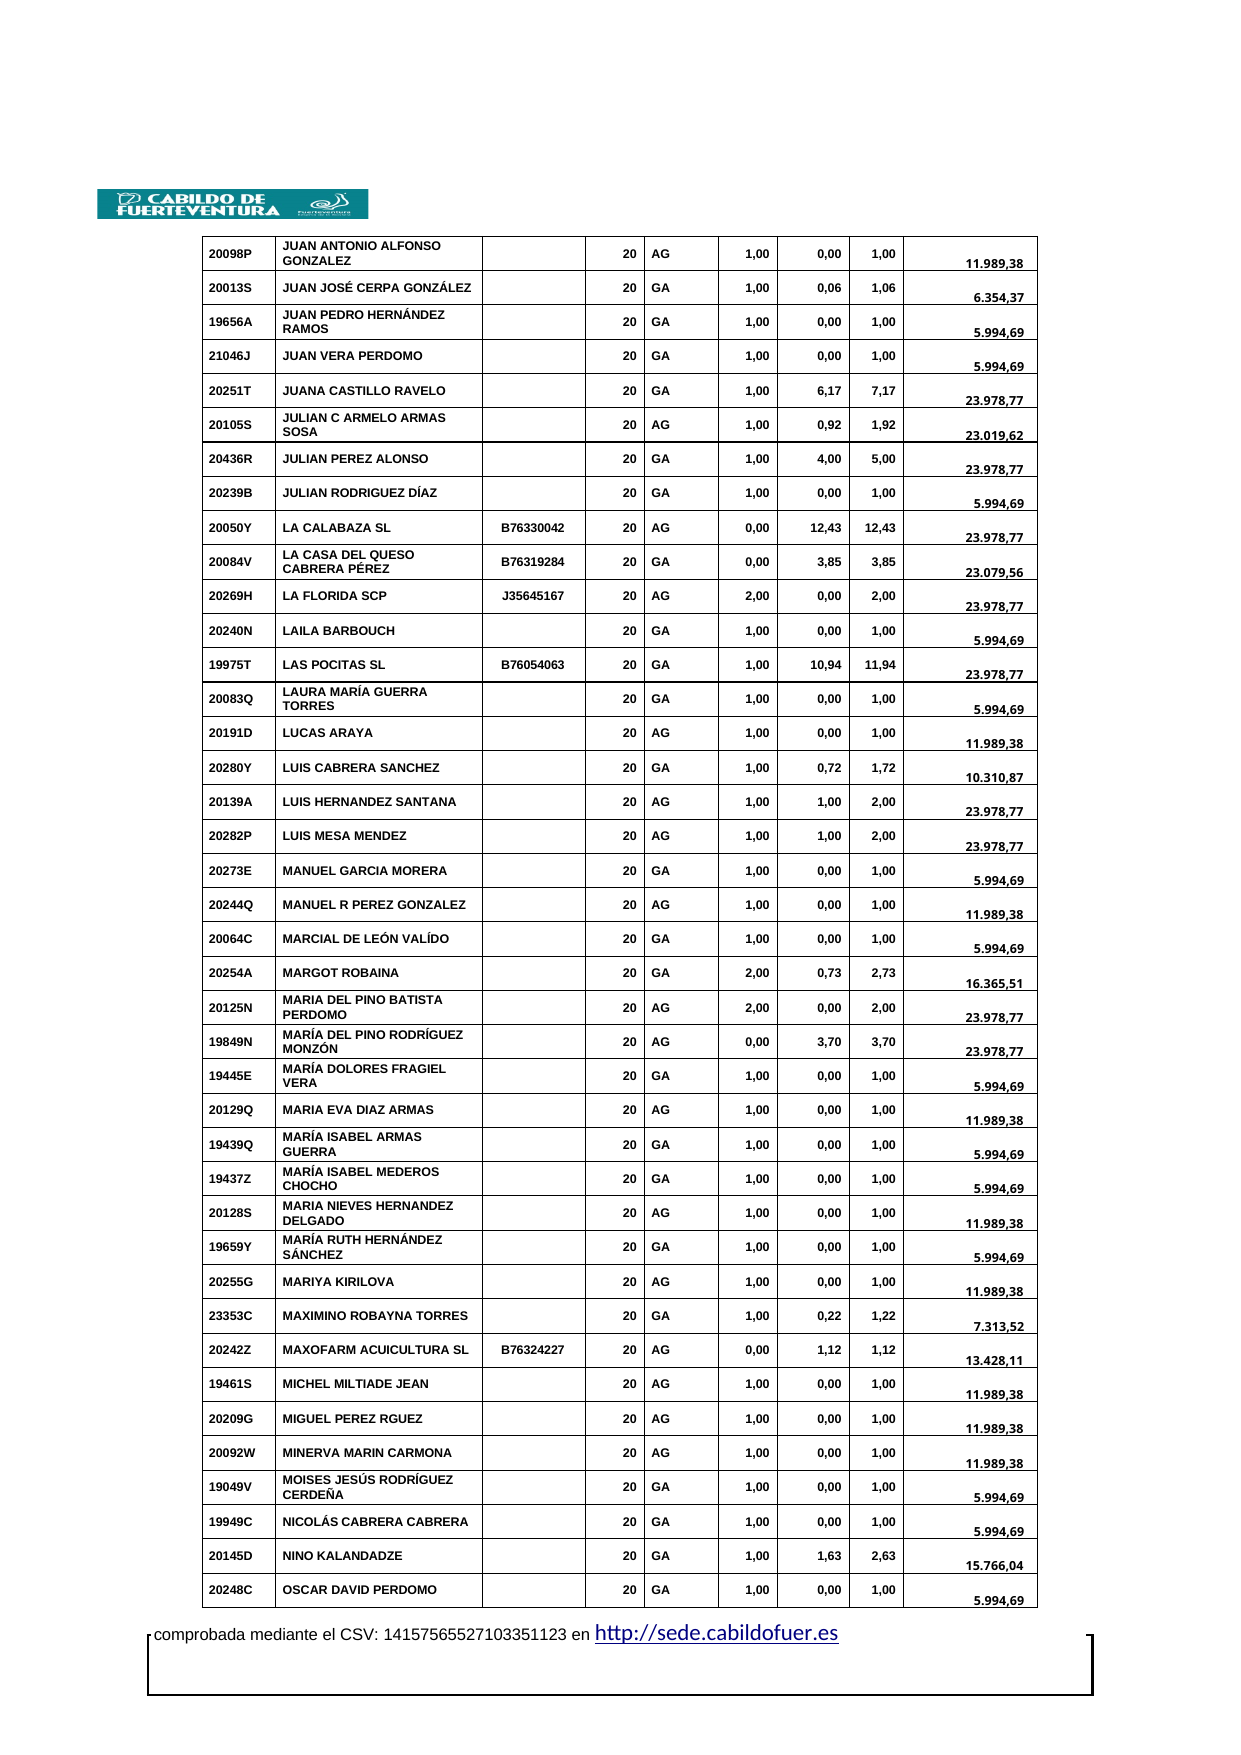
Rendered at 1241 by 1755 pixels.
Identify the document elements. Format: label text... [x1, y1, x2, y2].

table_cell 1,00 [850, 1436, 903, 1469]
table_cell 5,00 [850, 443, 903, 476]
table_cell 23.019,62 [904, 408, 1037, 441]
table_cell [483, 340, 585, 373]
table_cell [483, 477, 585, 510]
table_cell JUAN JOSÉ CERPA GONZÁLEZ [276, 271, 482, 304]
table_cell AG [645, 1368, 718, 1401]
table_cell 0,00 [778, 1265, 849, 1298]
table_cell GA [645, 1128, 718, 1161]
table_cell 20 [586, 1334, 644, 1367]
table_cell [483, 443, 585, 476]
table_cell [483, 922, 585, 956]
table_cell 20 [586, 1539, 644, 1572]
table_cell [483, 1471, 585, 1504]
table_cell 1,00 [850, 1471, 903, 1504]
table_cell 1,00 [850, 922, 903, 956]
table_cell 1,00 [719, 1574, 777, 1607]
table_cell [483, 991, 585, 1024]
table_cell 1,00 [850, 683, 903, 716]
table_cell GA [645, 1505, 718, 1538]
table_cell 2,00 [719, 580, 777, 613]
table_cell [483, 1025, 585, 1058]
table_cell GA [645, 1299, 718, 1332]
table_cell 1,00 [719, 1471, 777, 1504]
table_cell 23.978,77 [904, 580, 1037, 613]
table_cell 19659Y [203, 1231, 275, 1264]
table_cell 1,00 [719, 1059, 777, 1093]
table_cell OSCAR DAVID PERDOMO [276, 1574, 482, 1607]
table_cell GA [645, 648, 718, 681]
table_cell 11.989,38 [904, 1265, 1037, 1298]
table_cell 20 [586, 443, 644, 476]
table_cell 23.079,56 [904, 545, 1037, 578]
table_cell JUAN PEDRO HERNÁNDEZ RAMOS [276, 305, 482, 339]
table_cell GA [645, 340, 718, 373]
table_cell GA [645, 271, 718, 304]
table_cell [483, 957, 585, 990]
table_cell 0,00 [719, 511, 777, 544]
table_cell 3,70 [778, 1025, 849, 1058]
table_cell AG [645, 1094, 718, 1127]
table_cell 1,12 [850, 1334, 903, 1367]
table_cell 1,00 [850, 717, 903, 750]
table_cell 20 [586, 648, 644, 681]
table_cell 2,73 [850, 957, 903, 990]
table_cell 23.978,77 [904, 991, 1037, 1024]
table_cell 20125N [203, 991, 275, 1024]
table_cell MIGUEL PEREZ RGUEZ [276, 1402, 482, 1435]
table_cell 23.978,77 [904, 820, 1037, 853]
table_cell 23.978,77 [904, 443, 1037, 476]
table_header 20098P [203, 237, 275, 270]
table_cell [483, 1128, 585, 1161]
table_cell 0,00 [778, 305, 849, 339]
table_cell AG [645, 511, 718, 544]
table_cell 5.994,69 [904, 1128, 1037, 1161]
table_cell J35645167 [483, 580, 585, 613]
table_cell 13.428,11 [904, 1334, 1037, 1367]
table_cell JUANA CASTILLO RAVELO [276, 374, 482, 407]
table_cell [483, 1436, 585, 1469]
table_cell [483, 1539, 585, 1572]
table_cell [483, 1265, 585, 1298]
table_cell 20 [586, 991, 644, 1024]
table_cell 0,00 [719, 1334, 777, 1367]
table_cell 23.978,77 [904, 648, 1037, 681]
table_cell 0,00 [719, 1025, 777, 1058]
table_cell 20 [586, 751, 644, 784]
table_cell 1,00 [850, 1196, 903, 1230]
table_cell 20 [586, 545, 644, 578]
table_cell [483, 785, 585, 818]
table_cell MARCIAL DE LEÓN VALÍDO [276, 922, 482, 956]
table_cell [483, 683, 585, 716]
table_cell 5.994,69 [904, 683, 1037, 716]
table_cell GA [645, 1471, 718, 1504]
table_header AG [645, 237, 718, 270]
table_cell 23.978,77 [904, 1025, 1037, 1058]
table_cell 0,00 [778, 717, 849, 750]
table_cell 0,00 [778, 991, 849, 1024]
table_cell AG [645, 1025, 718, 1058]
table_cell 1,00 [719, 1231, 777, 1264]
table_cell AG [645, 785, 718, 818]
table_cell 7,17 [850, 374, 903, 407]
table_cell 1,00 [850, 1265, 903, 1298]
table_cell 0,00 [778, 1196, 849, 1230]
table_cell [483, 854, 585, 887]
table_cell GA [645, 374, 718, 407]
table_cell 1,00 [850, 477, 903, 510]
table_cell 1,00 [719, 1539, 777, 1572]
table_cell 2,00 [850, 820, 903, 853]
table_cell [483, 717, 585, 750]
table_cell 19461S [203, 1368, 275, 1401]
table_cell 0,00 [778, 1094, 849, 1127]
table_cell 20242Z [203, 1334, 275, 1367]
table_cell [483, 1196, 585, 1230]
table_cell 0,00 [778, 854, 849, 887]
table_cell B76054063 [483, 648, 585, 681]
table_cell 1,00 [719, 614, 777, 647]
table_cell 0,00 [778, 1162, 849, 1195]
table_cell AG [645, 820, 718, 853]
table_cell 0,00 [778, 1402, 849, 1435]
table_cell 0,00 [778, 1128, 849, 1161]
table_cell 1,00 [778, 820, 849, 853]
table_cell 20 [586, 957, 644, 990]
table_cell 11.989,38 [904, 1436, 1037, 1469]
table_cell [483, 1402, 585, 1435]
table_cell 2,63 [850, 1539, 903, 1572]
table_cell GA [645, 751, 718, 784]
table_cell 1,00 [719, 751, 777, 784]
table_cell LAS POCITAS SL [276, 648, 482, 681]
table_cell GA [645, 922, 718, 956]
table_cell 20145D [203, 1539, 275, 1572]
table_cell NICOLÁS CABRERA CABRERA [276, 1505, 482, 1538]
table_cell [483, 1162, 585, 1195]
table_cell 1,00 [719, 1368, 777, 1401]
table_cell NINO KALANDADZE [276, 1539, 482, 1572]
table_cell LAILA BARBOUCH [276, 614, 482, 647]
table_cell 20105S [203, 408, 275, 441]
table_cell JULIAN C ARMELO ARMAS SOSA [276, 408, 482, 441]
table_cell MARÍA DOLORES FRAGIEL VERA [276, 1059, 482, 1093]
table_cell 1,00 [719, 1162, 777, 1195]
table_cell MOISES JESÚS RODRÍGUEZ CERDEÑA [276, 1471, 482, 1504]
table_cell 20128S [203, 1196, 275, 1230]
table_cell GA [645, 854, 718, 887]
table_cell MINERVA MARIN CARMONA [276, 1436, 482, 1469]
table_cell 11.989,38 [904, 1094, 1037, 1127]
table_cell MAXOFARM ACUICULTURA SL [276, 1334, 482, 1367]
table_cell 4,00 [778, 443, 849, 476]
table_cell 2,00 [850, 580, 903, 613]
table_header [483, 237, 585, 270]
table_cell 1,00 [850, 854, 903, 887]
table_cell 1,00 [850, 888, 903, 921]
table_cell LA CALABAZA SL [276, 511, 482, 544]
table_cell 21046J [203, 340, 275, 373]
table_cell 0,72 [778, 751, 849, 784]
table_cell 20244Q [203, 888, 275, 921]
table_cell 1,00 [719, 854, 777, 887]
table_cell 0,00 [778, 614, 849, 647]
table_cell 1,00 [719, 374, 777, 407]
table_cell AG [645, 580, 718, 613]
table_cell 12,43 [850, 511, 903, 544]
table_cell 0,00 [778, 888, 849, 921]
table_cell 1,00 [719, 1128, 777, 1161]
table_cell [483, 408, 585, 441]
table_cell 11.989,38 [904, 888, 1037, 921]
table_cell 1,00 [850, 340, 903, 373]
table_cell 1,00 [719, 1265, 777, 1298]
table_cell 0,00 [778, 580, 849, 613]
table_cell 20 [586, 1471, 644, 1504]
table_cell [483, 1574, 585, 1607]
table_cell [483, 271, 585, 304]
table_cell 16.365,51 [904, 957, 1037, 990]
table_cell 20 [586, 271, 644, 304]
table_cell 2,00 [850, 991, 903, 1024]
table_cell 19049V [203, 1471, 275, 1504]
table_cell GA [645, 1162, 718, 1195]
table_cell [483, 1368, 585, 1401]
table_cell 20 [586, 1368, 644, 1401]
table_cell MARÍA ISABEL MEDEROS CHOCHO [276, 1162, 482, 1195]
table_cell 10.310,87 [904, 751, 1037, 784]
table_cell 20209G [203, 1402, 275, 1435]
table_cell 23.978,77 [904, 374, 1037, 407]
table_cell 0,00 [778, 477, 849, 510]
table_cell [483, 888, 585, 921]
table_cell AG [645, 991, 718, 1024]
table_cell MICHEL MILTIADE JEAN [276, 1368, 482, 1401]
table_cell 11.989,38 [904, 717, 1037, 750]
table_cell 20269H [203, 580, 275, 613]
table_cell 5.994,69 [904, 1505, 1037, 1538]
table_cell GA [645, 443, 718, 476]
table_cell 2,00 [850, 785, 903, 818]
table_cell 0,00 [778, 922, 849, 956]
table_cell 0,00 [778, 683, 849, 716]
table_cell 20 [586, 1436, 644, 1469]
table_cell 20240N [203, 614, 275, 647]
table_cell LUIS MESA MENDEZ [276, 820, 482, 853]
table_cell 1,00 [850, 1162, 903, 1195]
table_cell GA [645, 1574, 718, 1607]
table_cell MARIA NIEVES HERNANDEZ DELGADO [276, 1196, 482, 1230]
table_cell 0,22 [778, 1299, 849, 1332]
table_cell 11.989,38 [904, 1196, 1037, 1230]
table_cell AG [645, 1436, 718, 1469]
table_header 1,00 [719, 237, 777, 270]
table_cell 20248C [203, 1574, 275, 1607]
table_cell 20 [586, 854, 644, 887]
table_cell 20129Q [203, 1094, 275, 1127]
table_cell 1,00 [850, 1505, 903, 1538]
table_cell 1,00 [719, 1505, 777, 1538]
table_cell LUIS CABRERA SANCHEZ [276, 751, 482, 784]
table_header 0,00 [778, 237, 849, 270]
table_cell 20 [586, 614, 644, 647]
table_cell MARGOT ROBAINA [276, 957, 482, 990]
table_cell [483, 1299, 585, 1332]
table_cell GA [645, 477, 718, 510]
table_cell 1,00 [719, 922, 777, 956]
table_cell 5.994,69 [904, 1471, 1037, 1504]
table_header 20 [586, 237, 644, 270]
table_cell 5.994,69 [904, 1574, 1037, 1607]
table_cell 20 [586, 1162, 644, 1195]
table_cell 20 [586, 477, 644, 510]
table_cell 1,00 [719, 477, 777, 510]
table_cell 1,00 [719, 340, 777, 373]
table_cell 1,00 [719, 888, 777, 921]
table_cell AG [645, 1265, 718, 1298]
table_cell MARÍA RUTH HERNÁNDEZ SÁNCHEZ [276, 1231, 482, 1264]
table_cell 1,00 [719, 1196, 777, 1230]
table_cell [483, 820, 585, 853]
table_cell 1,00 [850, 1231, 903, 1264]
table_cell 20 [586, 1128, 644, 1161]
table_cell 1,00 [719, 785, 777, 818]
table_cell 20255G [203, 1265, 275, 1298]
table_cell [483, 614, 585, 647]
table_cell 15.766,04 [904, 1539, 1037, 1572]
table_cell 1,00 [850, 1059, 903, 1093]
table_cell 20 [586, 888, 644, 921]
table_cell 2,00 [719, 957, 777, 990]
table_cell 3,70 [850, 1025, 903, 1058]
table_cell AG [645, 1402, 718, 1435]
table_cell 20 [586, 1059, 644, 1093]
table_cell LAURA MARÍA GUERRA TORRES [276, 683, 482, 716]
table_cell 19849N [203, 1025, 275, 1058]
table_cell LA FLORIDA SCP [276, 580, 482, 613]
table_cell 20 [586, 717, 644, 750]
table_cell GA [645, 305, 718, 339]
table_cell 20064C [203, 922, 275, 956]
table_header 1,00 [850, 237, 903, 270]
table_cell 20 [586, 580, 644, 613]
table_cell 20239B [203, 477, 275, 510]
table_cell 19656A [203, 305, 275, 339]
picture [97, 189, 369, 219]
table_cell B76324227 [483, 1334, 585, 1367]
table_cell GA [645, 1059, 718, 1093]
table_cell LUIS HERNANDEZ SANTANA [276, 785, 482, 818]
table_cell JUAN VERA PERDOMO [276, 340, 482, 373]
table_cell 0,00 [778, 1471, 849, 1504]
table_cell 1,00 [719, 1402, 777, 1435]
table_cell AG [645, 1196, 718, 1230]
table_cell AG [645, 888, 718, 921]
table_cell 2,00 [719, 991, 777, 1024]
table_cell 20050Y [203, 511, 275, 544]
table_cell 20273E [203, 854, 275, 887]
table_cell 20 [586, 1094, 644, 1127]
table_cell 1,72 [850, 751, 903, 784]
table_cell GA [645, 1539, 718, 1572]
table_cell JULIAN RODRIGUEZ DÍAZ [276, 477, 482, 510]
table_cell 20251T [203, 374, 275, 407]
table_cell 20191D [203, 717, 275, 750]
table_cell GA [645, 683, 718, 716]
table_cell 1,00 [850, 1128, 903, 1161]
table_cell 1,12 [778, 1334, 849, 1367]
table_cell 20282P [203, 820, 275, 853]
table_cell [483, 1059, 585, 1093]
table_cell GA [645, 1231, 718, 1264]
table_cell 20436R [203, 443, 275, 476]
table_cell 20 [586, 1505, 644, 1538]
table_cell 0,00 [719, 545, 777, 578]
table_cell 3,85 [778, 545, 849, 578]
table_cell 20 [586, 1265, 644, 1298]
table_cell [483, 751, 585, 784]
table_cell 3,85 [850, 545, 903, 578]
table_cell B76330042 [483, 511, 585, 544]
table_cell 20 [586, 1196, 644, 1230]
table_cell 20 [586, 408, 644, 441]
table_cell 11.989,38 [904, 1402, 1037, 1435]
table_cell 6,17 [778, 374, 849, 407]
table_cell GA [645, 545, 718, 578]
table_cell B76319284 [483, 545, 585, 578]
table_cell 23.978,77 [904, 511, 1037, 544]
table_cell LA CASA DEL QUESO CABRERA PÉREZ [276, 545, 482, 578]
table_cell 20013S [203, 271, 275, 304]
table_cell 20 [586, 785, 644, 818]
table_cell 20 [586, 374, 644, 407]
table_cell GA [645, 614, 718, 647]
table_cell 1,00 [719, 1436, 777, 1469]
table_cell 6.354,37 [904, 271, 1037, 304]
table_cell 0,00 [778, 1505, 849, 1538]
table_cell MARIA EVA DIAZ ARMAS [276, 1094, 482, 1127]
table_cell 1,00 [719, 717, 777, 750]
table_cell 20 [586, 820, 644, 853]
table_cell 1,00 [719, 271, 777, 304]
table_cell 1,00 [719, 408, 777, 441]
table_cell 0,00 [778, 340, 849, 373]
table_cell MARIA DEL PINO BATISTA PERDOMO [276, 991, 482, 1024]
table_cell 5.994,69 [904, 614, 1037, 647]
table_cell LUCAS ARAYA [276, 717, 482, 750]
table_cell AG [645, 408, 718, 441]
table_header JUAN ANTONIO ALFONSO GONZALEZ [276, 237, 482, 270]
table_cell 19975T [203, 648, 275, 681]
table_cell 20084V [203, 545, 275, 578]
table_cell 1,00 [719, 820, 777, 853]
table_cell 5.994,69 [904, 854, 1037, 887]
table_cell MAXIMINO ROBAYNA TORRES [276, 1299, 482, 1332]
table_cell 5.994,69 [904, 1162, 1037, 1195]
table_cell [483, 1094, 585, 1127]
table_cell MANUEL R PEREZ GONZALEZ [276, 888, 482, 921]
table_cell 19445E [203, 1059, 275, 1093]
table_cell 19439Q [203, 1128, 275, 1161]
table_cell 1,92 [850, 408, 903, 441]
table_cell 5.994,69 [904, 1231, 1037, 1264]
table_cell 1,00 [850, 1094, 903, 1127]
table_cell 5.994,69 [904, 340, 1037, 373]
table_cell 20092W [203, 1436, 275, 1469]
table_cell 1,00 [719, 683, 777, 716]
table_header 11.989,38 [904, 237, 1037, 270]
table_cell 20139A [203, 785, 275, 818]
table_cell [483, 374, 585, 407]
table_cell 1,00 [850, 1368, 903, 1401]
table_cell 20 [586, 1231, 644, 1264]
table_cell 12,43 [778, 511, 849, 544]
table_cell 1,00 [850, 1402, 903, 1435]
table_cell 1,00 [850, 614, 903, 647]
table_cell 0,92 [778, 408, 849, 441]
table_cell 20254A [203, 957, 275, 990]
table_cell 20 [586, 683, 644, 716]
table_cell [483, 1231, 585, 1264]
table_cell AG [645, 717, 718, 750]
table_cell MANUEL GARCIA MORERA [276, 854, 482, 887]
table_cell JULIAN PEREZ ALONSO [276, 443, 482, 476]
table_cell 1,00 [719, 305, 777, 339]
table_cell 20 [586, 922, 644, 956]
table_cell 0,00 [778, 1059, 849, 1093]
table_cell 10,94 [778, 648, 849, 681]
table_cell [483, 305, 585, 339]
table_cell 0,00 [778, 1231, 849, 1264]
table_cell 11,94 [850, 648, 903, 681]
table_cell 5.994,69 [904, 922, 1037, 956]
table_cell MARIYA KIRILOVA [276, 1265, 482, 1298]
table_cell 20 [586, 511, 644, 544]
table_cell MARÍA ISABEL ARMAS GUERRA [276, 1128, 482, 1161]
table_cell 20083Q [203, 683, 275, 716]
table_cell MARÍA DEL PINO RODRÍGUEZ MONZÓN [276, 1025, 482, 1058]
table_cell 7.313,52 [904, 1299, 1037, 1332]
table_cell 23353C [203, 1299, 275, 1332]
table_cell 20 [586, 1402, 644, 1435]
table_cell 19437Z [203, 1162, 275, 1195]
table_cell AG [645, 1334, 718, 1367]
table_cell 1,63 [778, 1539, 849, 1572]
table_cell 20 [586, 340, 644, 373]
table_cell 0,06 [778, 271, 849, 304]
table_cell 1,00 [719, 1299, 777, 1332]
table_cell 1,22 [850, 1299, 903, 1332]
table_cell 0,00 [778, 1574, 849, 1607]
table_cell 5.994,69 [904, 1059, 1037, 1093]
table_cell 1,00 [850, 1574, 903, 1607]
table_cell 5.994,69 [904, 305, 1037, 339]
table_cell 20 [586, 1025, 644, 1058]
table_cell GA [645, 957, 718, 990]
table_cell 0,00 [778, 1368, 849, 1401]
table_cell 1,00 [719, 1094, 777, 1127]
table_cell 20 [586, 1574, 644, 1607]
table_cell 0,73 [778, 957, 849, 990]
table_cell 23.978,77 [904, 785, 1037, 818]
table_cell 1,00 [850, 305, 903, 339]
table_cell 0,00 [778, 1436, 849, 1469]
table_cell 19949C [203, 1505, 275, 1538]
table_cell 5.994,69 [904, 477, 1037, 510]
table_cell 1,00 [719, 443, 777, 476]
table_cell 20 [586, 1299, 644, 1332]
table_cell 11.989,38 [904, 1368, 1037, 1401]
table_cell 20 [586, 305, 644, 339]
table_cell 1,06 [850, 271, 903, 304]
table_cell 20280Y [203, 751, 275, 784]
table_cell 1,00 [719, 648, 777, 681]
table_cell 1,00 [778, 785, 849, 818]
table_cell [483, 1505, 585, 1538]
